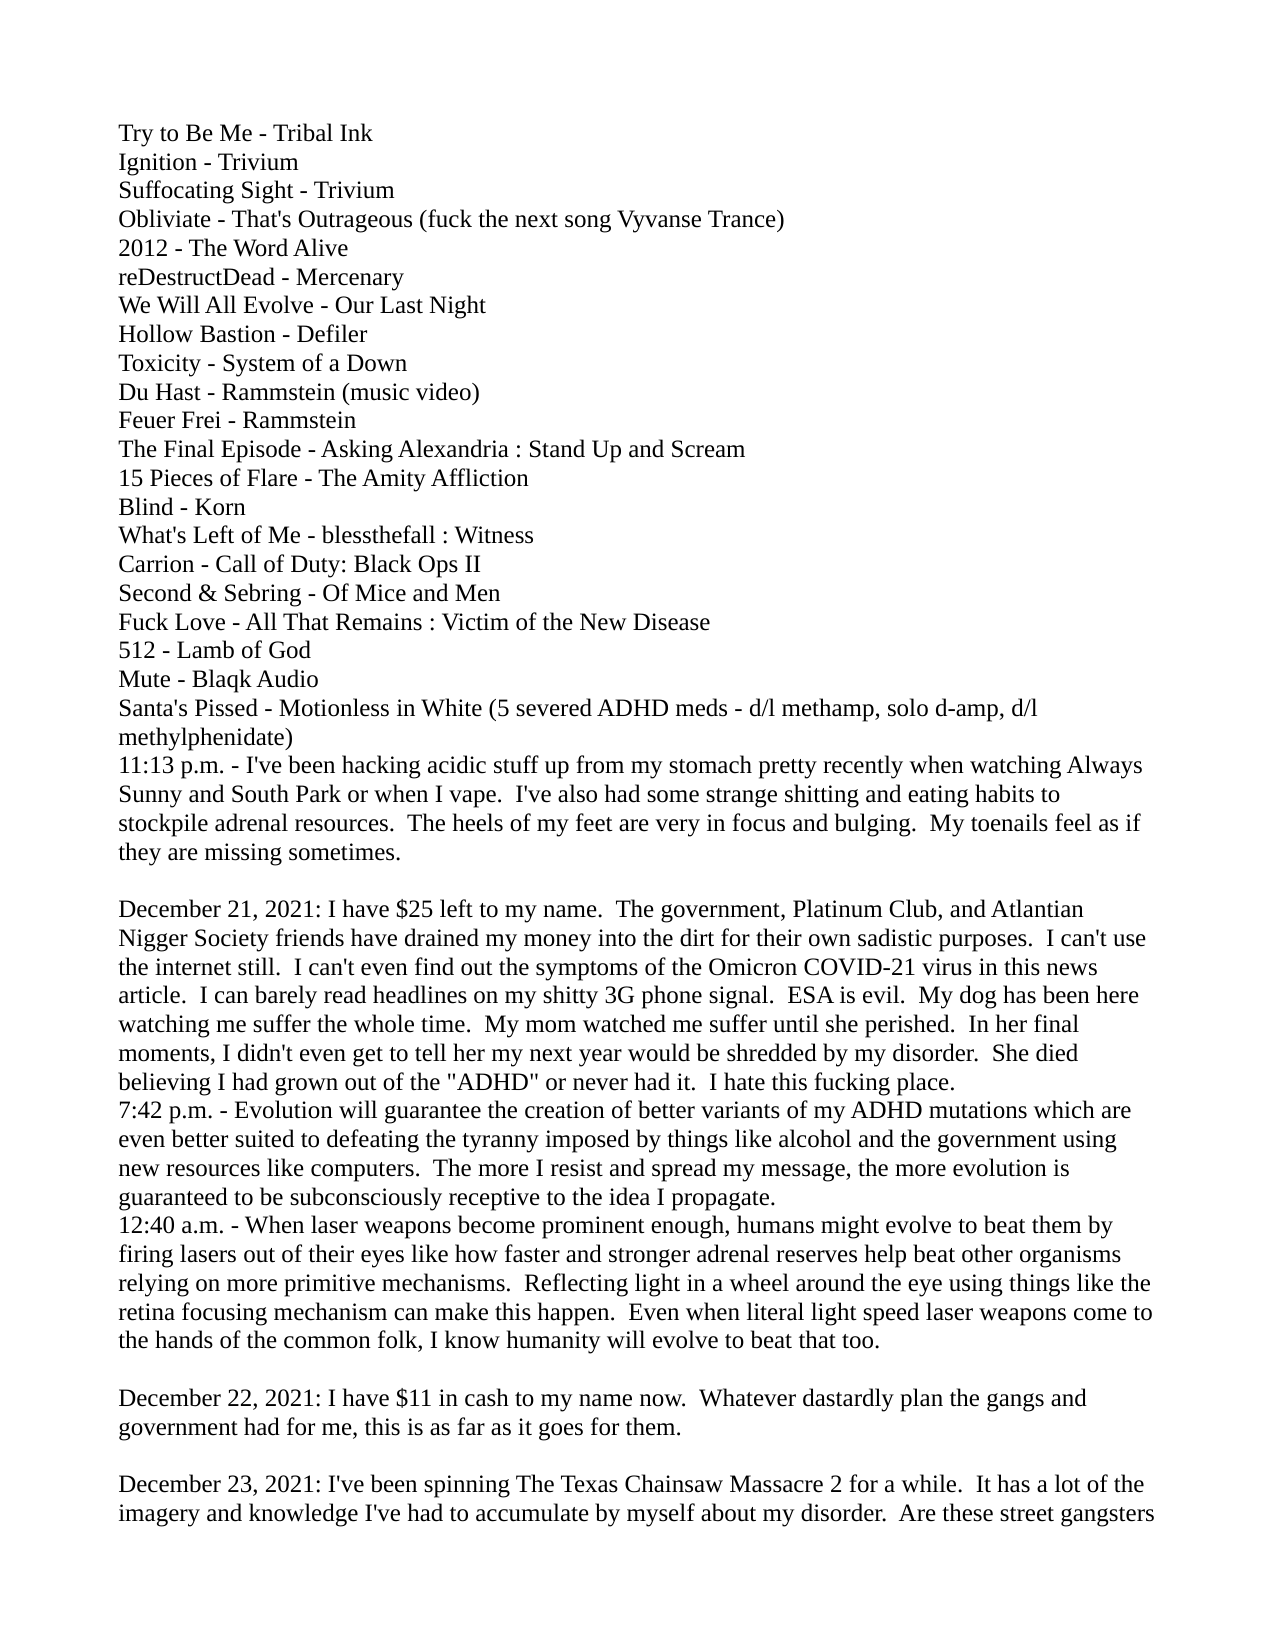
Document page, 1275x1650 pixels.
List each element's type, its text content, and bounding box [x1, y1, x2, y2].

text Fuck Love - All That Remains : Victim of the New Disease [118, 607, 1157, 636]
text Toxicity - System of a Down [118, 348, 1157, 377]
text 12:40 a.m. - When laser weapons become prominent enough, humans might evolve to beat them by firing lasers out of their eyes like how faster and stronger adrenal reserves help beat other organisms relying on more primitive mechanisms. Reflecting light in a wheel around the eye using things like the retina focusing mechanism can make this happen. Even when literal light speed laser weapons come to the hands of the common folk, I know humanity will evolve to beat that too. [118, 1211, 1157, 1354]
text 15 Pieces of Flare - The Amity Affliction [118, 463, 1157, 492]
text Feuer Frei - Rammstein [118, 406, 1157, 434]
text 2012 - The Word Alive [118, 233, 1157, 262]
text December 21, 2021: I have $25 left to my name. The government, Platinum Club, and Atlantian Nigger Society friends have drained my money into the dirt for their own sadistic purposes. I can't use the internet still. I can't even find out the symptoms of the Omicron COVID-21 virus in this news article. I can barely read headlines on my shitty 3G phone signal. ESA is evil. My dog has been here watching me suffer the whole time. My mom watched me suffer until she perished. In her final moments, I didn't even get to tell her my next year would be shredded by my disorder. She died believing I had grown out of the "ADHD" or never had it. I hate this fucking place. [118, 894, 1157, 1096]
text Try to Be Me - Tribal Ink [118, 118, 1157, 147]
text Santa's Pissed - Motionless in White (5 severed ADHD meds - d/l methamp, solo d-amp, d/l methylphenidate) [118, 693, 1157, 751]
text December 22, 2021: I have $11 in cash to my name now. Whatever dastardly plan the gangs and government had for me, this is as far as it goes for them. [118, 1383, 1157, 1441]
text 7:42 p.m. - Evolution will guarantee the creation of better variants of my ADHD mutations which are even better suited to defeating the tyranny imposed by things like alcohol and the government using new resources like computers. The more I resist and spread my message, the more evolution is guaranteed to be subconsciously receptive to the idea I propagate. [118, 1096, 1157, 1211]
text Ignition - Trivium [118, 147, 1157, 176]
text Suffocating Sight - Trivium [118, 176, 1157, 204]
text What's Left of Me - blessthefall : Witness [118, 521, 1157, 549]
text reDestructDead - Mercenary [118, 262, 1157, 291]
text 11:13 p.m. - I've been hacking acidic stuff up from my stomach pretty recently when watching Always Sunny and South Park or when I vape. I've also had some strange shitting and eating habits to stockpile adrenal resources. The heels of my feet are very in focus and bulging. My toenails feel as if they are missing sometimes. [118, 751, 1157, 866]
text Second & Sebring - Of Mice and Men [118, 578, 1157, 607]
text December 23, 2021: I've been spinning The Texas Chainsaw Massacre 2 for a while. It has a lot of the imagery and knowledge I've had to accumulate by myself about my disorder. Are these street gangsters [118, 1469, 1157, 1527]
text The Final Episode - Asking Alexandria : Stand Up and Scream [118, 434, 1157, 463]
text We Will All Evolve - Our Last Night [118, 291, 1157, 319]
text Obliviate - That's Outrageous (fuck the next song Vyvanse Trance) [118, 204, 1157, 233]
text Du Hast - Rammstein (music video) [118, 377, 1157, 406]
text Blind - Korn [118, 492, 1157, 521]
text 512 - Lamb of God [118, 636, 1157, 664]
text Carrion - Call of Duty: Black Ops II [118, 549, 1157, 578]
text Mute - Blaqk Audio [118, 664, 1157, 693]
text Hollow Bastion - Defiler [118, 319, 1157, 348]
